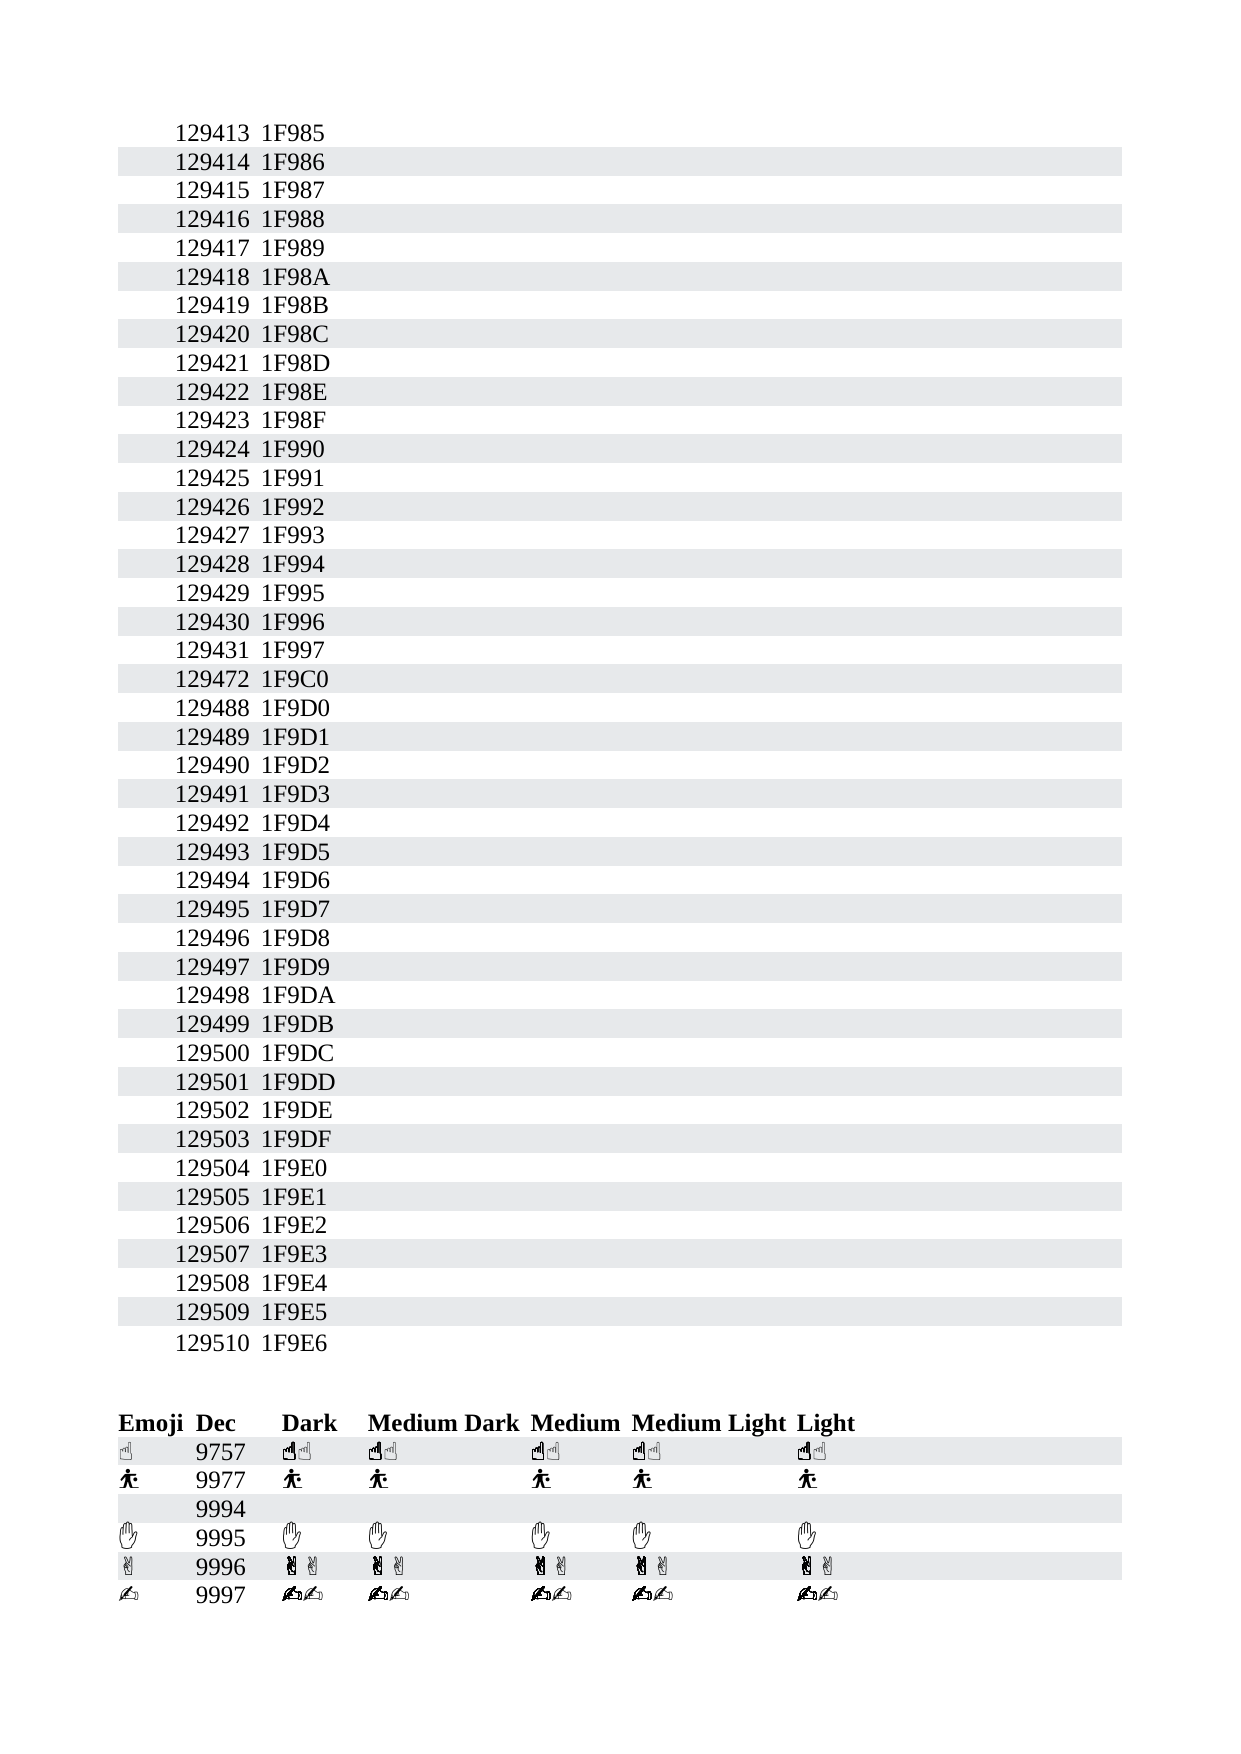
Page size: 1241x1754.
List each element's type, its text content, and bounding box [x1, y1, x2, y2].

table_cell [347, 636, 1122, 664]
table_cell 🦎 [118, 377, 174, 406]
table_cell 1F98E [261, 377, 347, 406]
table_cell 129499 [175, 1009, 261, 1038]
table_cell 🧥 [118, 1297, 174, 1326]
table_cell [347, 664, 1122, 693]
table_cell 1F992 [261, 492, 347, 521]
table_cell 🧟 [118, 1124, 174, 1153]
table_cell 129431 [175, 636, 261, 664]
table_cell [347, 319, 1122, 348]
table_cell ⛹ [118, 1465, 196, 1494]
table_cell 1F9D9 [261, 952, 347, 981]
table_cell 1F9E3 [261, 1239, 347, 1268]
table_cell 1F9D3 [261, 779, 347, 808]
table_cell 129504 [175, 1153, 261, 1182]
table_cell 1F9E6 [261, 1326, 347, 1360]
table_cell 1F9DC [261, 1038, 347, 1067]
table_cell 🧢 [118, 1211, 174, 1239]
table_cell ☝ [118, 1437, 196, 1465]
table_cell 9994 [196, 1494, 282, 1523]
table_cell [347, 1326, 1122, 1360]
table_cell 129500 [175, 1038, 261, 1067]
table_cell ⛹🏿 [282, 1465, 368, 1494]
table_cell 9977 [196, 1465, 282, 1494]
table_cell [347, 1067, 1122, 1096]
table_cell [347, 118, 1122, 147]
table_cell ✋🏿 [282, 1523, 368, 1552]
table_cell 🧤 [118, 1268, 174, 1297]
table_cell ✍🏻 [797, 1580, 883, 1609]
table_cell ✍🏽 [530, 1580, 631, 1609]
table_cell 1F9D2 [261, 751, 347, 779]
table_header Medium Dark [368, 1408, 530, 1437]
table_cell 🦐 [118, 434, 174, 463]
table_cell 1F9D5 [261, 837, 347, 866]
table_cell 1F9D4 [261, 808, 347, 837]
table_cell [883, 1494, 1122, 1523]
table_cell 129507 [175, 1239, 261, 1268]
table_cell [883, 1437, 1122, 1465]
table_cell [347, 779, 1122, 808]
table_cell [347, 291, 1122, 319]
table_cell [347, 808, 1122, 837]
table_cell [883, 1580, 1122, 1609]
table_cell 1F98B [261, 291, 347, 319]
table_cell 129413 [175, 118, 261, 147]
table_cell 🦈 [118, 204, 174, 233]
table_cell [347, 1239, 1122, 1268]
table_cell 1F996 [261, 607, 347, 636]
table_cell 🧖 [118, 866, 174, 894]
table_cell 129427 [175, 521, 261, 549]
table_cell 129510 [175, 1326, 261, 1360]
table_header Dark [282, 1408, 368, 1437]
table_cell 1F98D [261, 348, 347, 377]
table_cell 129429 [175, 578, 261, 607]
table_cell [347, 1096, 1122, 1124]
table_cell ✍🏼 [631, 1580, 797, 1609]
table_cell [347, 176, 1122, 204]
table_cell 129414 [175, 147, 261, 176]
table_cell 129430 [175, 607, 261, 636]
table_cell 129498 [175, 981, 261, 1009]
table_cell 1F985 [261, 118, 347, 147]
table_cell 9996 [196, 1552, 282, 1580]
table_cell 1F98A [261, 262, 347, 291]
table_cell 🦓 [118, 521, 174, 549]
table_cell 🧚 [118, 981, 174, 1009]
table_cell 1F9C0 [261, 664, 347, 693]
table_cell 🧓 [118, 779, 174, 808]
table_cell ✌🏼 [631, 1552, 797, 1580]
table_cell 129496 [175, 923, 261, 952]
table_cell [347, 722, 1122, 751]
table_cell [883, 1552, 1122, 1580]
table_cell 129489 [175, 722, 261, 751]
table_cell 1F98C [261, 319, 347, 348]
table_cell 129494 [175, 866, 261, 894]
table_cell [347, 377, 1122, 406]
table_cell 🦑 [118, 463, 174, 492]
table_cell 129428 [175, 549, 261, 578]
table_cell 🧑 [118, 722, 174, 751]
table_cell 129497 [175, 952, 261, 981]
table_cell ☝🏼 [631, 1437, 797, 1465]
table_cell 🦇 [118, 176, 174, 204]
table_cell 129501 [175, 1067, 261, 1096]
table_cell 129503 [175, 1124, 261, 1153]
table_cell 1F986 [261, 147, 347, 176]
table_cell 1F9E1 [261, 1182, 347, 1211]
table_cell ✌🏽 [530, 1552, 631, 1580]
table_cell [347, 492, 1122, 521]
table_cell ☝🏿 [282, 1437, 368, 1465]
table_cell 1F990 [261, 434, 347, 463]
table_cell [347, 147, 1122, 176]
table_cell 🦏 [118, 406, 174, 434]
table_cell 1F989 [261, 233, 347, 262]
table_cell 1F991 [261, 463, 347, 492]
table_cell 129425 [175, 463, 261, 492]
table_header Medium [530, 1408, 631, 1437]
table_cell 1F9E2 [261, 1211, 347, 1239]
table_cell 🧞 [118, 1096, 174, 1124]
table_cell 🦕 [118, 578, 174, 607]
table_cell 🧠 [118, 1153, 174, 1182]
table_cell 🧀 [118, 664, 174, 693]
table_cell ☝🏾 [368, 1437, 530, 1465]
table_cell [347, 233, 1122, 262]
table_cell 129417 [175, 233, 261, 262]
table_cell ⛹🏾 [368, 1465, 530, 1494]
table_cell 1F993 [261, 521, 347, 549]
table_cell 🧦 [118, 1326, 174, 1360]
table_cell [347, 406, 1122, 434]
table_cell 🧛 [118, 1009, 174, 1038]
table_cell 1F98F [261, 406, 347, 434]
table_header [883, 1408, 1122, 1437]
table_cell 129418 [175, 262, 261, 291]
table_cell ✍🏿 [282, 1580, 368, 1609]
table_cell [347, 751, 1122, 779]
table_cell [347, 1124, 1122, 1153]
table_cell [347, 607, 1122, 636]
table_cell [347, 204, 1122, 233]
table_cell ✊ [118, 1494, 196, 1523]
table_cell 1F9D0 [261, 693, 347, 722]
table_cell ✍ [118, 1580, 196, 1609]
table_cell ✌ [118, 1552, 196, 1580]
table_cell 129420 [175, 319, 261, 348]
table_cell ☝🏻 [797, 1437, 883, 1465]
table_cell ✊🏾 [368, 1494, 530, 1523]
table_cell 129415 [175, 176, 261, 204]
table_cell 1F994 [261, 549, 347, 578]
table_cell 1F987 [261, 176, 347, 204]
table_header Light [797, 1408, 883, 1437]
table_cell 129509 [175, 1297, 261, 1326]
table_cell 🦉 [118, 233, 174, 262]
table_cell 1F9DE [261, 1096, 347, 1124]
table_cell [347, 1153, 1122, 1182]
table_cell ⛹🏻 [797, 1465, 883, 1494]
table_cell ✋🏻 [797, 1523, 883, 1552]
table_cell [347, 1038, 1122, 1067]
table_cell [347, 1297, 1122, 1326]
table_cell ☝🏽 [530, 1437, 631, 1465]
table_cell 🦊 [118, 262, 174, 291]
table_cell 129490 [175, 751, 261, 779]
table_cell [347, 1268, 1122, 1297]
table_cell 🦔 [118, 549, 174, 578]
table_cell 1F9E5 [261, 1297, 347, 1326]
table_cell 🦆 [118, 147, 174, 176]
table_cell 9995 [196, 1523, 282, 1552]
table_cell 1F9DA [261, 981, 347, 1009]
table_cell 1F9E0 [261, 1153, 347, 1182]
table_cell [347, 923, 1122, 952]
table_cell 🦗 [118, 636, 174, 664]
table_cell 129423 [175, 406, 261, 434]
table_cell 🧡 [118, 1182, 174, 1211]
table_cell ✌🏿 [282, 1552, 368, 1580]
table_header Dec [196, 1408, 282, 1437]
table_cell 129506 [175, 1211, 261, 1239]
table_cell 🧔 [118, 808, 174, 837]
table_cell ✊🏿 [282, 1494, 368, 1523]
table_cell 129505 [175, 1182, 261, 1211]
table_cell [347, 1211, 1122, 1239]
table_cell 9997 [196, 1580, 282, 1609]
table_cell ✋🏼 [631, 1523, 797, 1552]
table_cell 9757 [196, 1437, 282, 1465]
table_header Emoji [118, 1408, 196, 1437]
table_cell 129419 [175, 291, 261, 319]
table_cell [347, 1009, 1122, 1038]
table_cell 129488 [175, 693, 261, 722]
table_cell ✋🏾 [368, 1523, 530, 1552]
table_cell [347, 463, 1122, 492]
table_cell 1F995 [261, 578, 347, 607]
table_cell [347, 348, 1122, 377]
table_cell 🧙 [118, 952, 174, 981]
table_cell ✌🏻 [797, 1552, 883, 1580]
table_cell 🦅 [118, 118, 174, 147]
table_cell 129502 [175, 1096, 261, 1124]
table_cell 1F9D8 [261, 923, 347, 952]
table_cell 1F9D1 [261, 722, 347, 751]
table_cell 129492 [175, 808, 261, 837]
table_cell 129495 [175, 894, 261, 923]
table_cell 129421 [175, 348, 261, 377]
table_cell 1F9DF [261, 1124, 347, 1153]
table_cell 129426 [175, 492, 261, 521]
table_cell 1F9DD [261, 1067, 347, 1096]
table_cell 1F9DB [261, 1009, 347, 1038]
table_cell ✋🏽 [530, 1523, 631, 1552]
table_cell 🧝 [118, 1067, 174, 1096]
table_cell 129508 [175, 1268, 261, 1297]
table_cell 129493 [175, 837, 261, 866]
table_cell [347, 434, 1122, 463]
table_cell [347, 1182, 1122, 1211]
table_cell 🦋 [118, 291, 174, 319]
table_cell 🧐 [118, 693, 174, 722]
table_cell 129491 [175, 779, 261, 808]
table_cell ✊🏽 [530, 1494, 631, 1523]
table_cell [347, 521, 1122, 549]
table_cell ⛹🏼 [631, 1465, 797, 1494]
table_cell 🦌 [118, 319, 174, 348]
table_cell ✌🏾 [368, 1552, 530, 1580]
table_cell ⛹🏽 [530, 1465, 631, 1494]
table_cell 129424 [175, 434, 261, 463]
table_cell [347, 693, 1122, 722]
table_cell 1F997 [261, 636, 347, 664]
table_cell ✊🏻 [797, 1494, 883, 1523]
table_cell 129416 [175, 204, 261, 233]
table_cell 129422 [175, 377, 261, 406]
table_cell [347, 894, 1122, 923]
table_cell 1F9D7 [261, 894, 347, 923]
table_cell 🦖 [118, 607, 174, 636]
table_cell 1F9E4 [261, 1268, 347, 1297]
table_cell [347, 262, 1122, 291]
table_cell 🧗 [118, 894, 174, 923]
table_cell 🧕 [118, 837, 174, 866]
table_cell 129472 [175, 664, 261, 693]
table_header Medium Light [631, 1408, 797, 1437]
table_cell 1F9D6 [261, 866, 347, 894]
table_cell [347, 952, 1122, 981]
table_cell 🧜 [118, 1038, 174, 1067]
table_cell [883, 1523, 1122, 1552]
table_cell [347, 866, 1122, 894]
table_cell 🧘 [118, 923, 174, 952]
table_cell ✊🏼 [631, 1494, 797, 1523]
table_cell 🦒 [118, 492, 174, 521]
table_cell 🧣 [118, 1239, 174, 1268]
table_cell [347, 549, 1122, 578]
table_cell [347, 981, 1122, 1009]
table_cell 🦍 [118, 348, 174, 377]
table_cell [347, 837, 1122, 866]
table_cell ✋ [118, 1523, 196, 1552]
table_cell [883, 1465, 1122, 1494]
table_cell ✍🏾 [368, 1580, 530, 1609]
table_cell [347, 578, 1122, 607]
table_cell 🧒 [118, 751, 174, 779]
table_cell 1F988 [261, 204, 347, 233]
